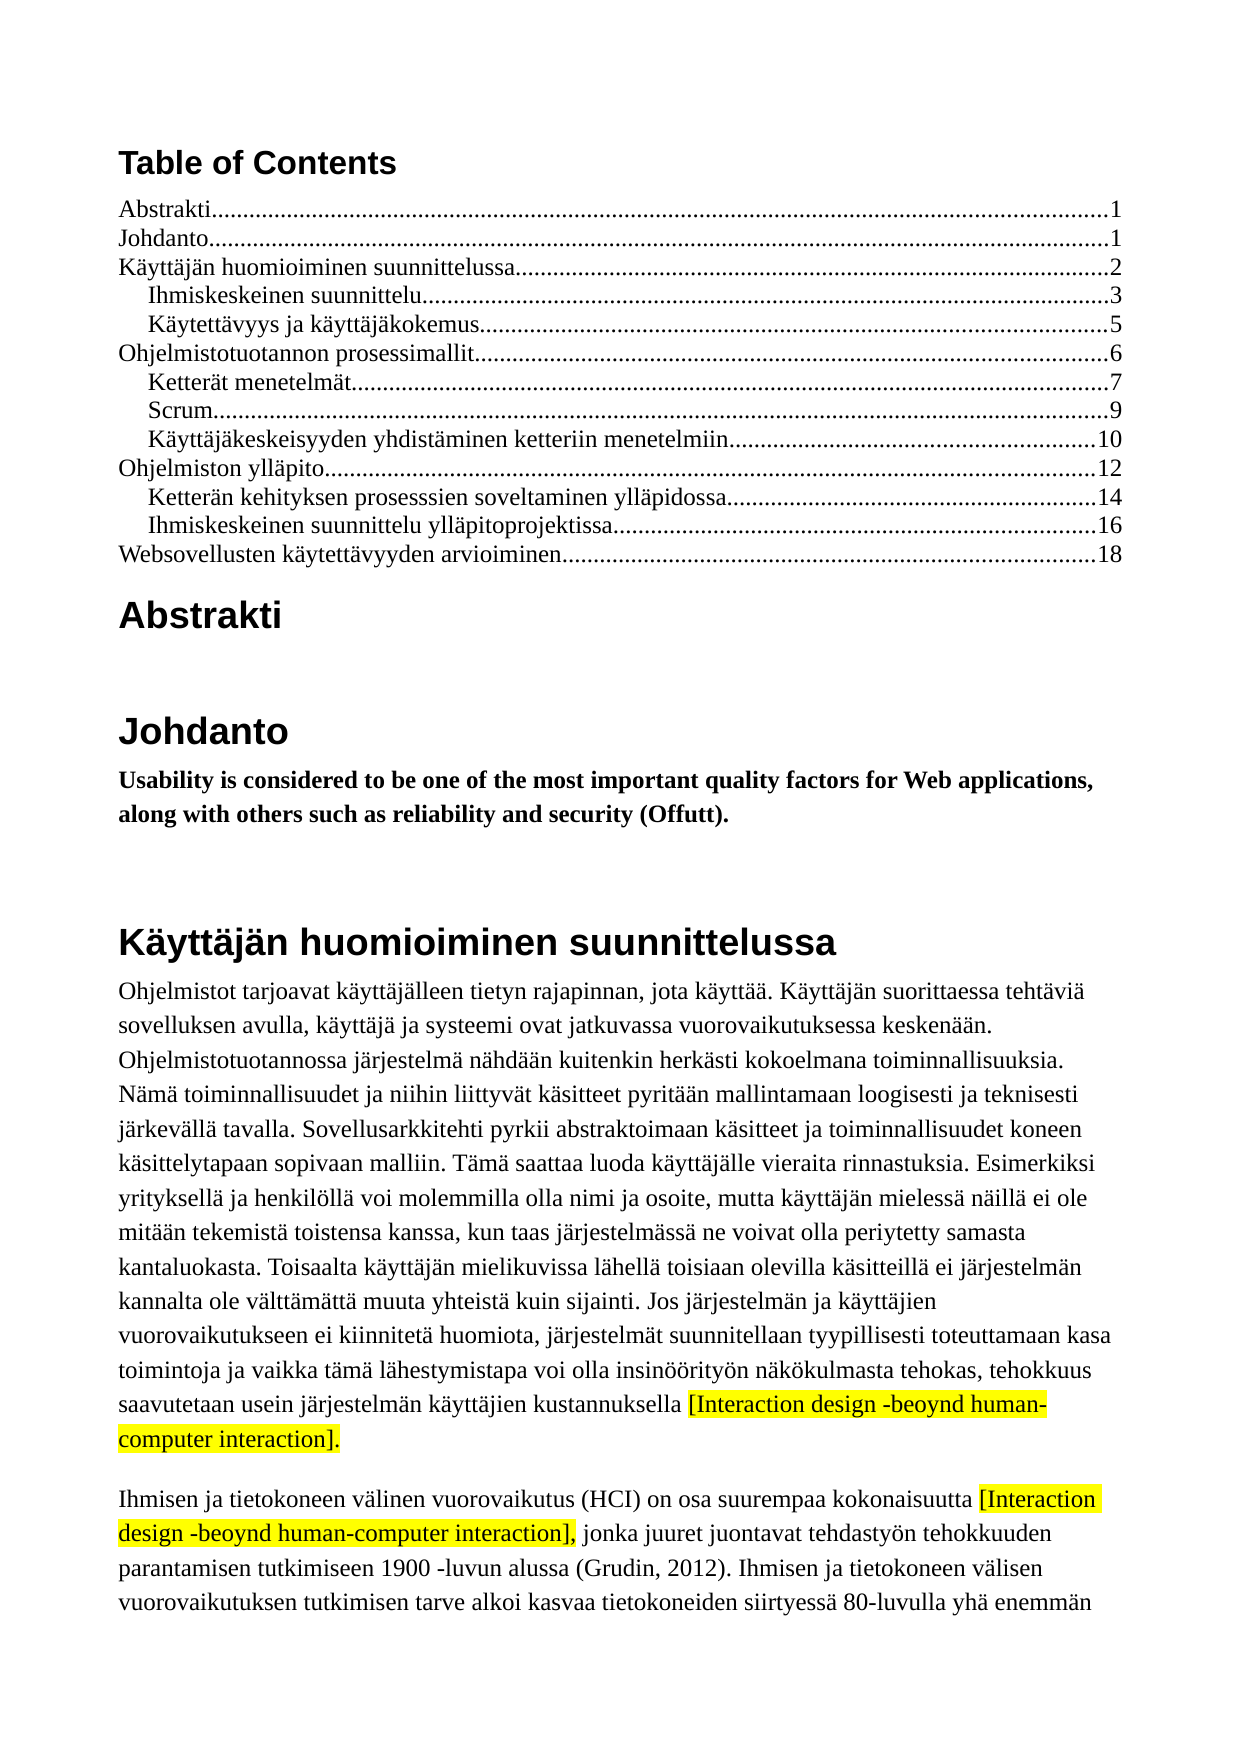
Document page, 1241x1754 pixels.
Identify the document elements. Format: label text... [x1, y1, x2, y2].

text Ihmisen ja tietokoneen välinen vuorovaikutus (HCI) on osa suurempaa kokonaisuutta [Interaction design -beoynd human-computer interaction], jonka juuret juontavat tehdastyön tehokkuuden parantamisen tutkimiseen 1900 -luvun alussa (Grudin, 2012)⁠. Ihmisen ja tietokoneen välisen vuorovaikutuksen tutkimisen tarve alkoi kasvaa tietokoneiden siirtyessä 80-luvulla yhä enemmän [118, 1484, 1122, 1616]
text Ohjelmiston ylläpito 12 [118, 453, 1122, 482]
subtitle Abstrakti [118, 593, 1122, 636]
text Käyttäjäkeskeisyyden yhdistäminen ketteriin menetelmiin 10 [148, 424, 1122, 453]
subtitle Table of Contents [118, 143, 1122, 182]
text Abstrakti 1 [118, 194, 1122, 223]
text Ketterän kehityksen prosesssien soveltaminen ylläpidossa 14 [148, 482, 1122, 510]
text Käytettävyys ja käyttäjäkokemus 5 [148, 309, 1122, 338]
text Käyttäjän huomioiminen suunnittelussa 2 [118, 252, 1122, 280]
text Usability is considered to be one of the most important quality factors for Web applications, along with others such as reliability and security (Offutt). [118, 765, 1122, 828]
subtitle Käyttäjän huomioiminen suunnittelussa [118, 919, 1122, 963]
text Ohjelmistotuotannon prosessimallit 6 [118, 338, 1122, 367]
text Ihmiskeskeinen suunnittelu 3 [148, 280, 1122, 309]
subtitle Johdanto [118, 709, 1122, 753]
text Johdanto 1 [118, 223, 1122, 252]
text Ohjelmistot tarjoavat käyttäjälleen tietyn rajapinnan, jota käyttää. Käyttäjän suorittaessa tehtäviä sovelluksen avulla, käyttäjä ja systeemi ovat jatkuvassa vuorovaikutuksessa keskenään. Ohjelmistotuotannossa järjestelmä nähdään kuitenkin herkästi kokoelmana toiminnallisuuksia. Nämä toiminnallisuudet ja niihin liittyvät käsitteet pyritään mallintamaan loogisesti ja teknisesti järkevällä tavalla. Sovellusarkkitehti pyrkii abstraktoimaan käsitteet ja toiminnallisuudet koneen käsittelytapaan sopivaan malliin. Tämä saattaa luoda käyttäjälle vieraita rinnastuksia. Esimerkiksi yrityksellä ja henkilöllä voi molemmilla olla nimi ja osoite, mutta käyttäjän mielessä näillä ei ole mitään tekemistä toistensa kanssa, kun taas järjestelmässä ne voivat olla periytetty samasta kantaluokasta. Toisaalta käyttäjän mielikuvissa lähellä toisiaan olevilla käsitteillä ei järjestelmän kannalta ole välttämättä muuta yhteistä kuin sijainti. Jos järjestelmän ja käyttäjien vuorovaikutukseen ei kiinnitetä huomiota, järjestelmät suunnitellaan tyypillisesti toteuttamaan kasa toimintoja ja vaikka tämä lähestymistapa voi olla insinöörityön näkökulmasta tehokas, tehokkuus saavutetaan usein järjestelmän käyttäjien kustannuksella [Interaction design -beoynd human-computer interaction]. [118, 976, 1122, 1453]
text Ihmiskeskeinen suunnittelu ylläpitoprojektissa 16 [148, 510, 1122, 539]
text Scrum 9 [148, 395, 1122, 424]
text Ketterät menetelmät 7 [148, 367, 1122, 395]
text Websovellusten käytettävyyden arvioiminen 18 [118, 539, 1122, 568]
